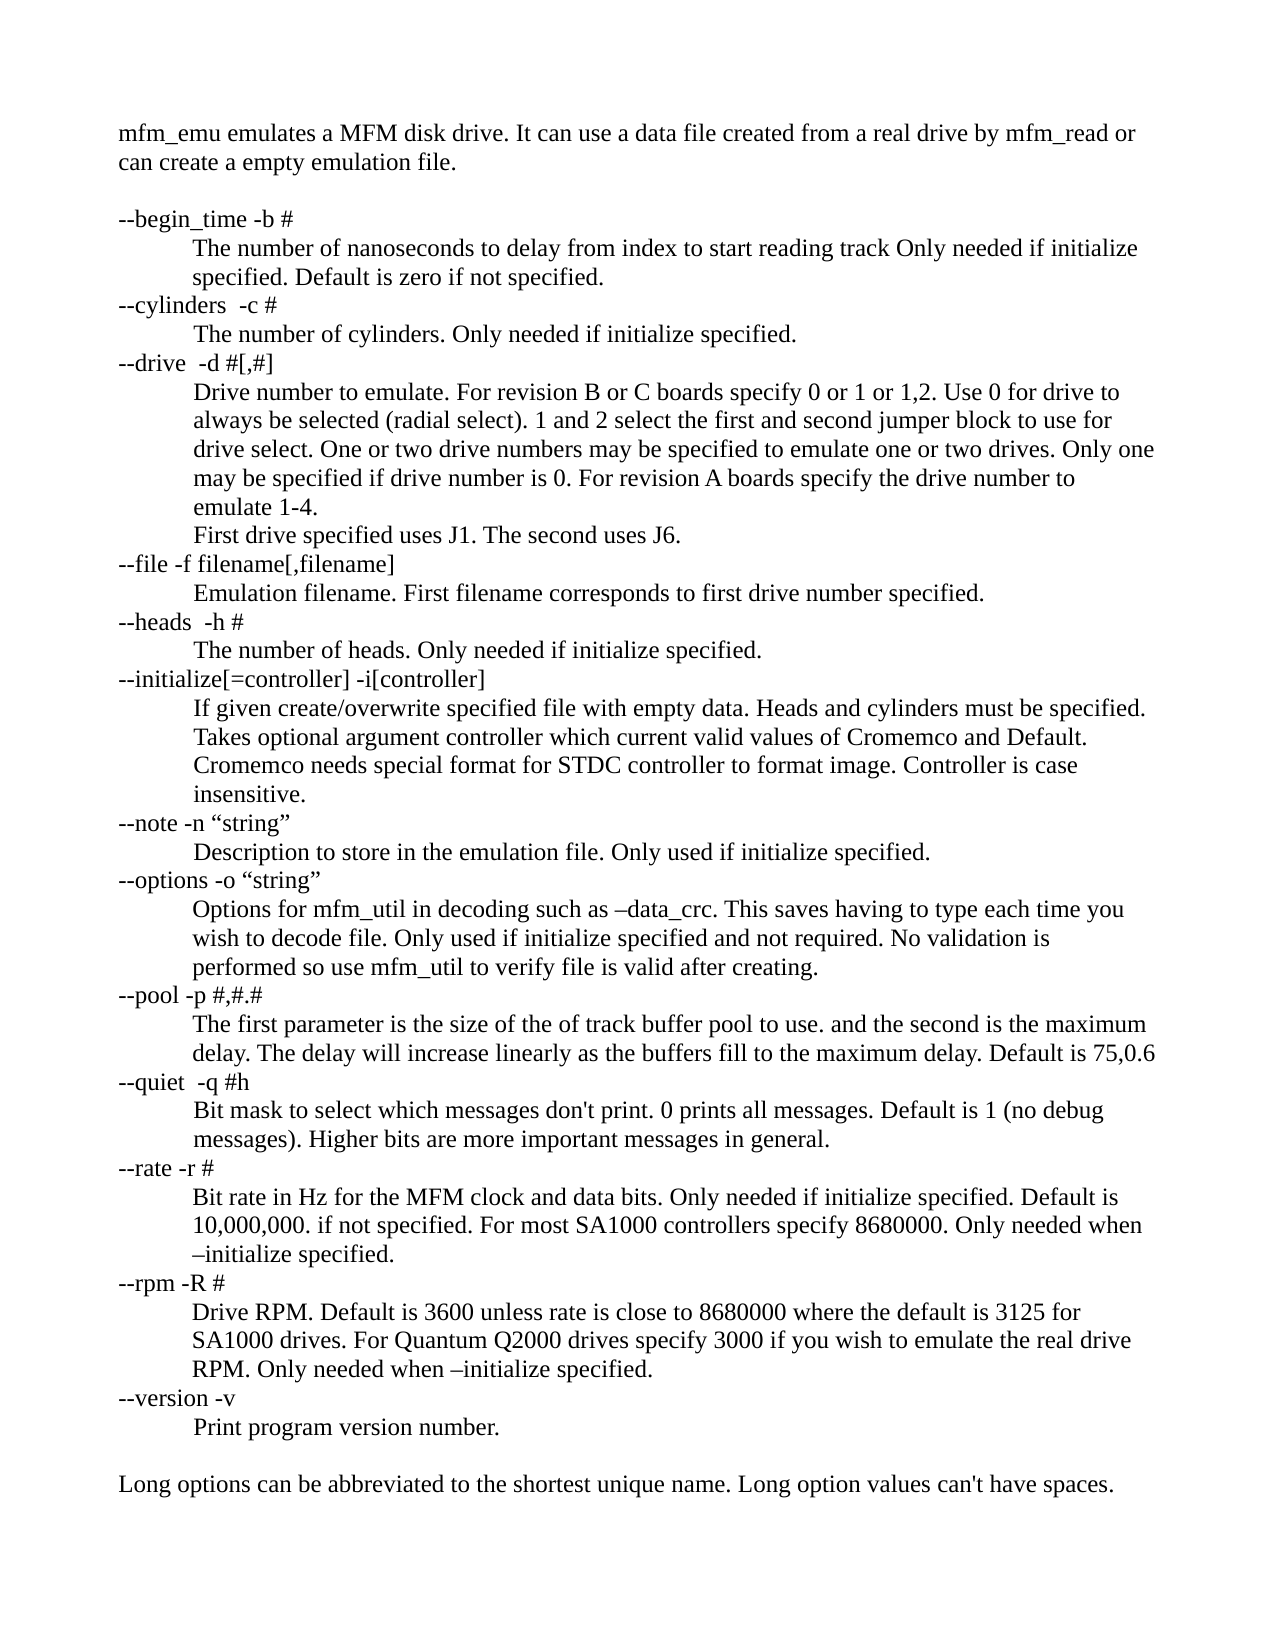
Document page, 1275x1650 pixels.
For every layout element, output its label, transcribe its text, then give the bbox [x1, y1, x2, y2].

text --heads -h # [118, 607, 1157, 636]
text Drive number to emulate. For revision B or C boards specify 0 or 1 or 1,2. Use 0 for drive to always be selected (radial select). 1 and 2 select the first and second jumper block to use for drive select. One or two drive numbers may be specified to emulate one or two drives. Only one may be specified if drive number is 0. For revision A boards specify the drive number to emulate 1-4. [193, 377, 1157, 521]
text Emulation filename. First filename corresponds to first drive number specified. [193, 578, 1157, 607]
text --cylinders -c # [118, 291, 1157, 319]
text --quiet -q #h [118, 1067, 1157, 1096]
text --rate -r # [118, 1153, 1157, 1182]
text --drive -d #[,#] [118, 348, 1157, 377]
text The number of heads. Only needed if initialize specified. [193, 636, 1157, 664]
text Long options can be abbreviated to the shortest unique name. Long option values can't have spaces. [118, 1469, 1157, 1498]
text --pool -p #,#.# [118, 981, 1157, 1009]
text The number of cylinders. Only needed if initialize specified. [193, 319, 1157, 348]
text Drive RPM. Default is 3600 unless rate is close to 8680000 where the default is 3125 for SA1000 drives. For Quantum Q2000 drives specify 3000 if you wish to emulate the real drive RPM. Only needed when –initialize specified. [192, 1297, 1157, 1383]
text --file -f filename[,filename] [118, 549, 1157, 578]
text --version -v [118, 1383, 1157, 1412]
text First drive specified uses J1. The second uses J6. [193, 521, 1157, 549]
text The number of nanoseconds to delay from index to start reading track Only needed if initialize specified. Default is zero if not specified. [192, 233, 1157, 291]
text Options for mfm_util in decoding such as –data_crc. This saves having to type each time you wish to decode file. Only used if initialize specified and not required. No validation is performed so use mfm_util to verify file is valid after creating. [192, 894, 1157, 981]
text --rpm -R # [118, 1268, 1157, 1297]
text Print program version number. [193, 1412, 1157, 1441]
text Bit mask to select which messages don't print. 0 prints all messages. Default is 1 (no debug messages). Higher bits are more important messages in general. [193, 1096, 1157, 1153]
text --note -n “string” [118, 808, 1157, 837]
text Description to store in the emulation file. Only used if initialize specified. [193, 837, 1157, 866]
text The first parameter is the size of the of track buffer pool to use. and the second is the maximum delay. The delay will increase linearly as the buffers fill to the maximum delay. Default is 75,0.6 [192, 1009, 1157, 1067]
text Bit rate in Hz for the MFM clock and data bits. Only needed if initialize specified. Default is 10,000,000. if not specified. For most SA1000 controllers specify 8680000. Only needed when –initialize specified. [192, 1182, 1157, 1268]
text --begin_time -b # [118, 204, 1157, 233]
text --initialize[=controller] -i[controller] [118, 664, 1157, 693]
text mfm_emu emulates a MFM disk drive. It can use a data file created from a real drive by mfm_read or can create a empty emulation file. [118, 118, 1157, 176]
text If given create/overwrite specified file with empty data. Heads and cylinders must be specified. Takes optional argument controller which current valid values of Cromemco and Default. Cromemco needs special format for STDC controller to format image. Controller is case insensitive. [193, 693, 1157, 808]
text --options -o “string” [118, 866, 1157, 894]
